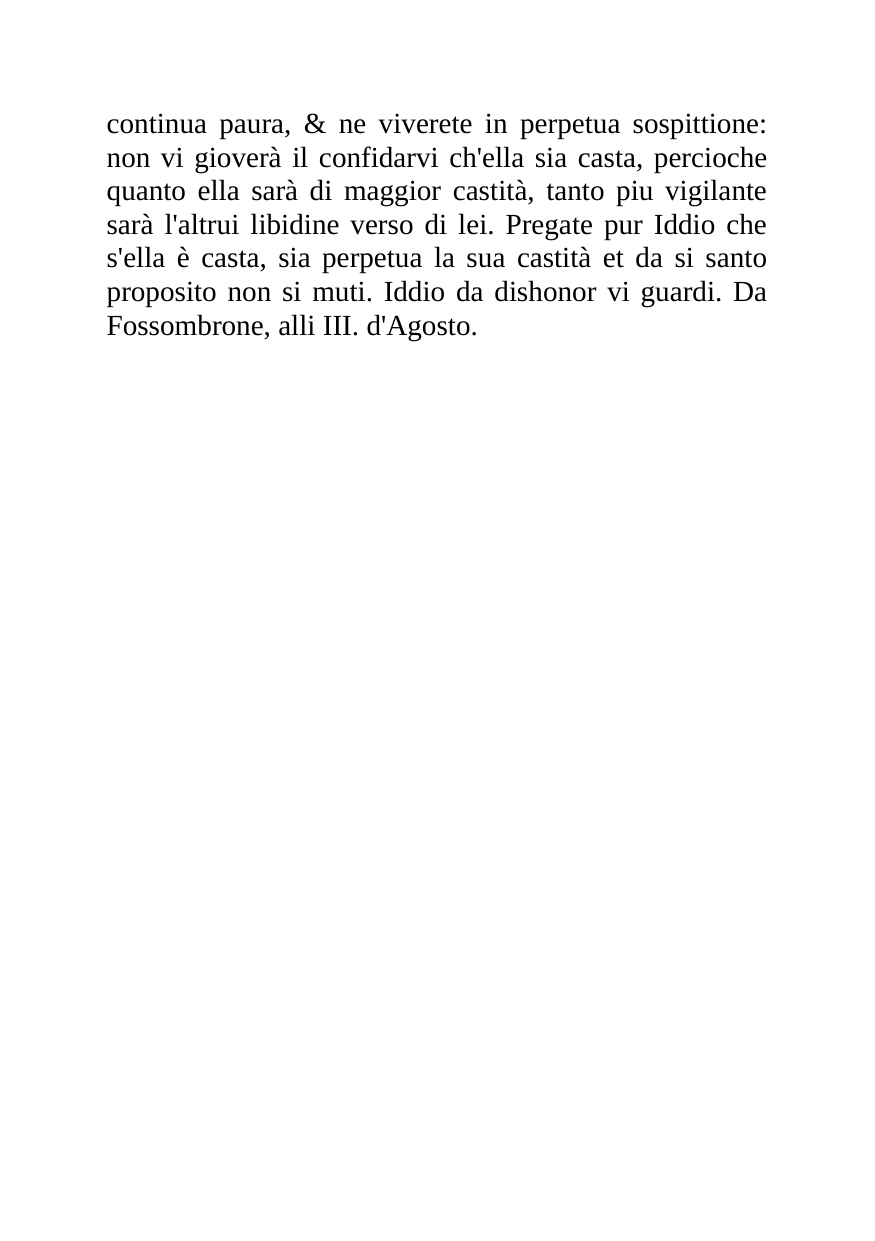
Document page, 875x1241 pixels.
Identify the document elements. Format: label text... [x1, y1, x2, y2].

text continua paura, & ne viverete in perpetua sospittione: non vi gioverà il confidarvi ch'ella sia casta, percioche quanto ella sarà di maggior castità, tanto piu vigilante sarà l'altrui libidine verso di lei. Pregate pur Iddio che s'ella è casta, sia perpetua la sua castità et da si santo proposito non si muti. Iddio da dishonor vi guardi. Da Fossombrone, alli III. d'Agosto. [106, 106, 768, 341]
